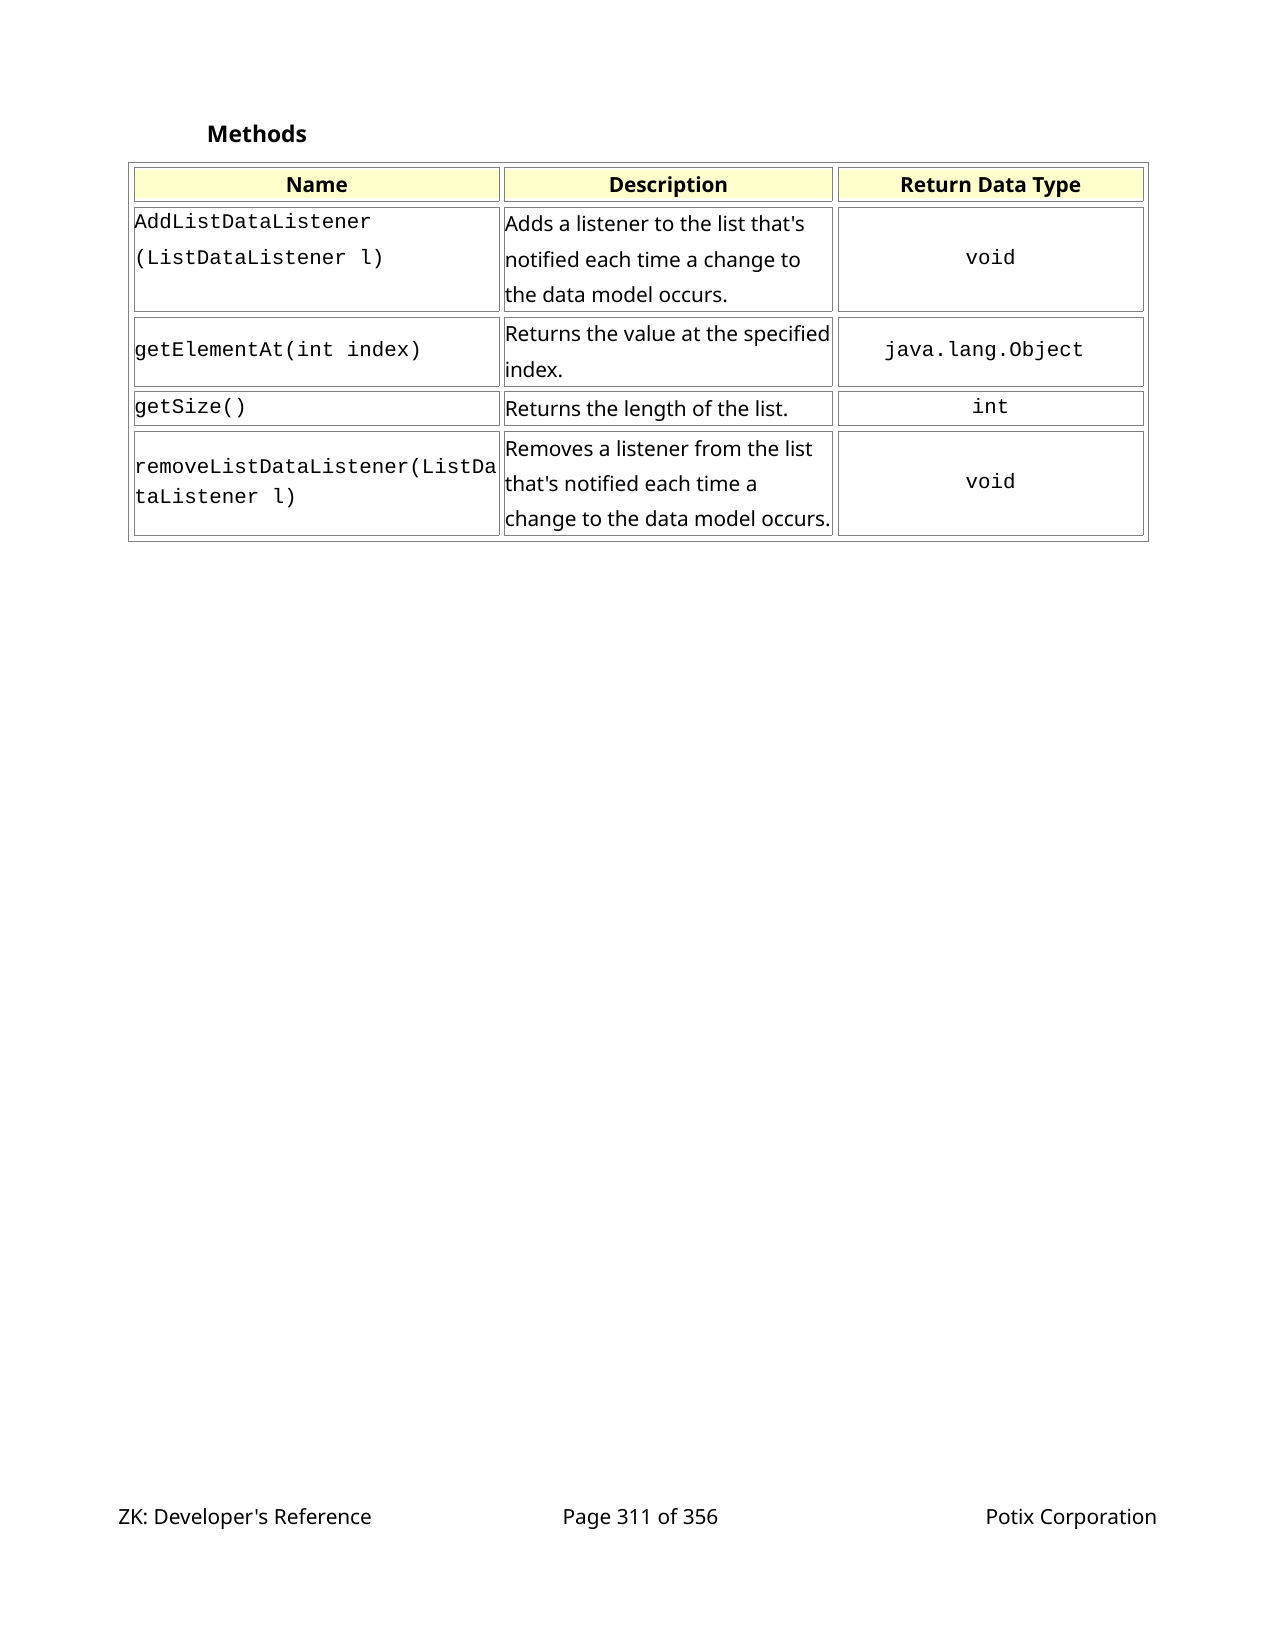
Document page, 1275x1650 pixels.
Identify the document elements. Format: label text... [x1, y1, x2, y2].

table_cell void [835, 425, 1146, 535]
table_cell Returns the length of the list. [502, 386, 835, 425]
table_header Description [502, 163, 835, 201]
table_cell void [835, 201, 1146, 311]
table_cell getElementAt(int index) [131, 311, 502, 386]
table_cell java.lang.Object [835, 311, 1146, 386]
table_cell removeListDataListener(ListDataListener l) [131, 425, 502, 535]
subtitle Methods [207, 118, 1157, 149]
table_cell int [835, 386, 1146, 425]
table_cell Removes a listener from the list that's notified each time a change to the data model occurs. [502, 425, 835, 535]
table_cell getSize() [131, 386, 502, 425]
table_header Name [131, 163, 502, 201]
table_cell Returns the value at the specified index. [502, 311, 835, 386]
table_cell Adds a listener to the list that's notified each time a change to the data model occurs. [502, 201, 835, 311]
table_cell AddListDataListener (ListDataListener l) [131, 201, 502, 311]
table_header Return Data Type [835, 163, 1146, 201]
